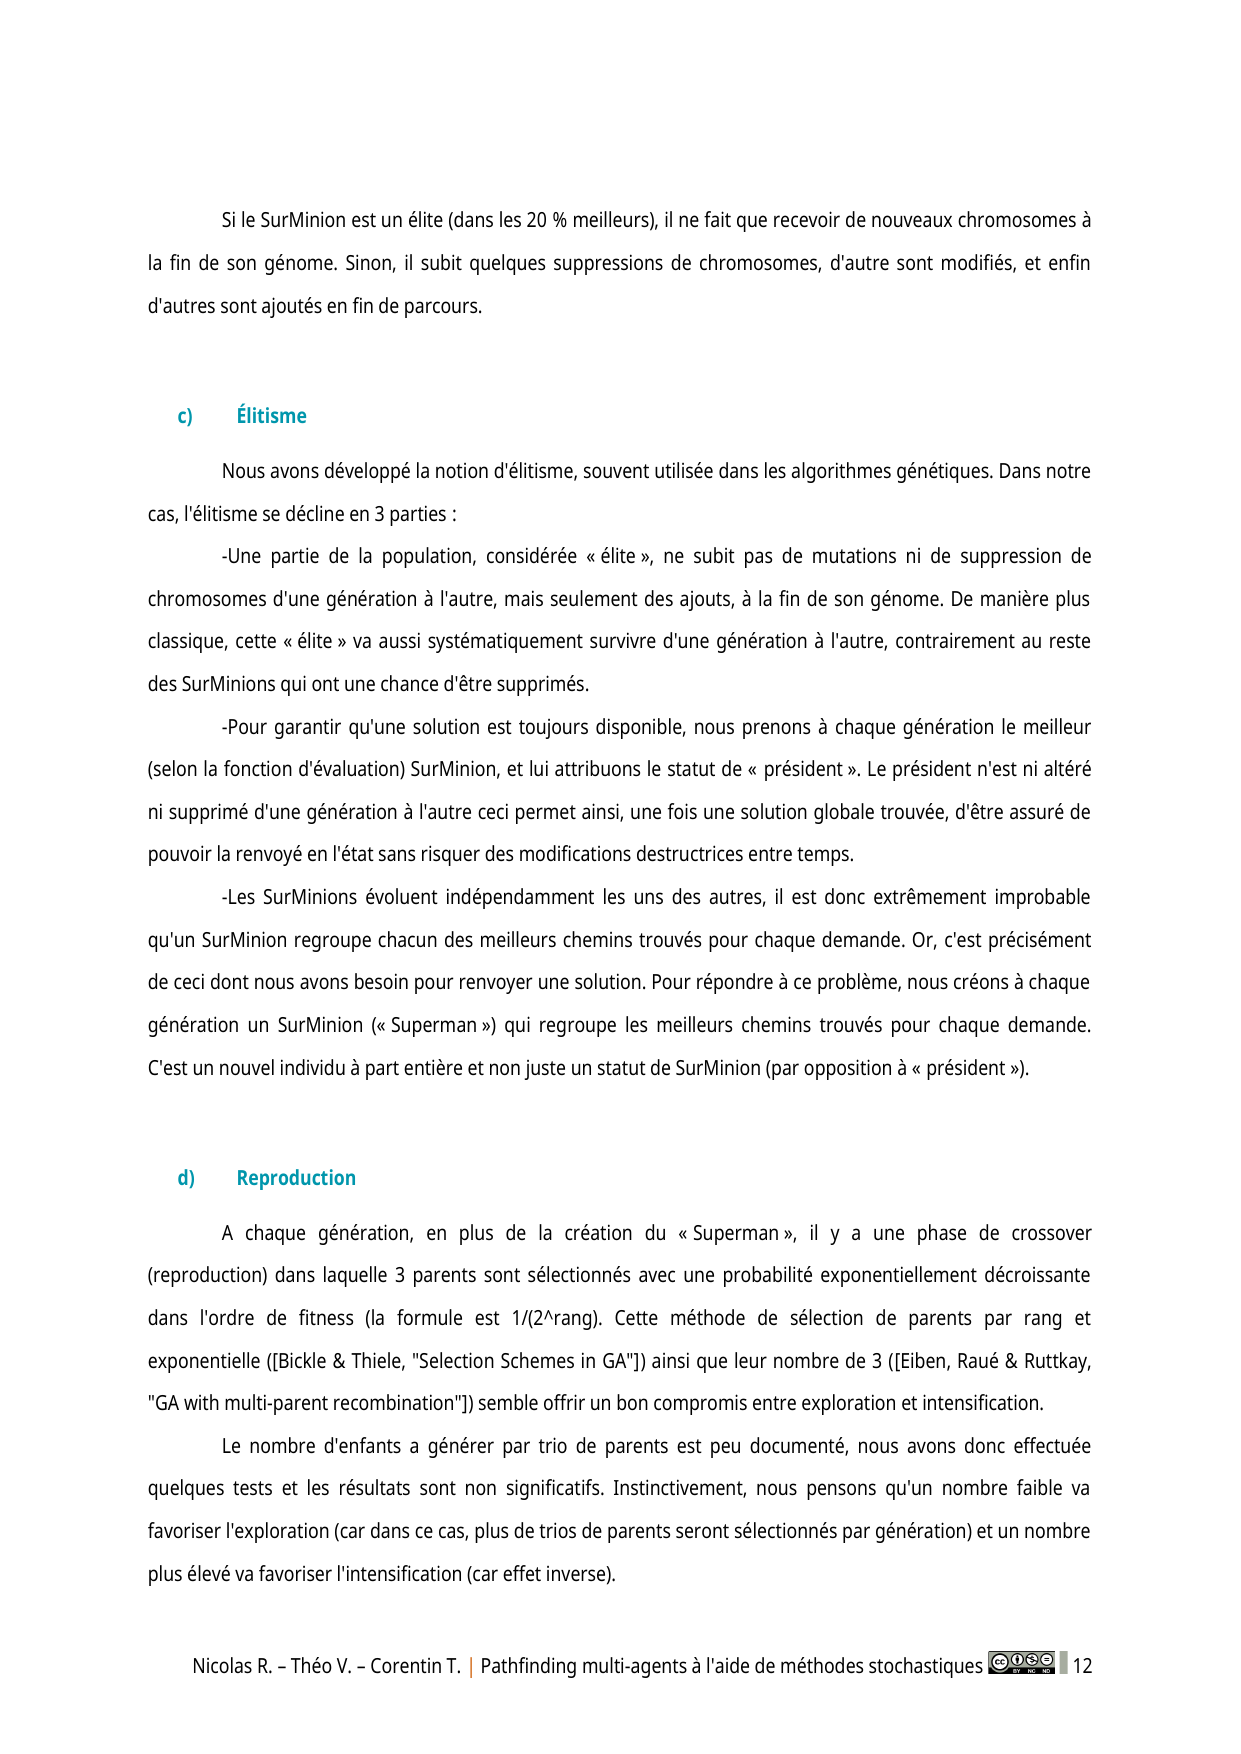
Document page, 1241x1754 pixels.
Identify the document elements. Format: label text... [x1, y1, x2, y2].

text Si le SurMinion est un élite (dans les 20 % meilleurs), il ne fait que recevoir de nouveaux chromosomes à la fin de son génome. Sinon, il subit quelques suppressions de chromosomes, d'autre sont modifiés, et enfin d'autres sont ajoutés en fin de parcours. [148, 206, 1092, 319]
text -Les SurMinions évoluent indépendamment les uns des autres, il est donc extrêmement improbable qu'un SurMinion regroupe chacun des meilleurs chemins trouvés pour chaque demande. Or, c'est précisément de ceci dont nous avons besoin pour renvoyer une solution. Pour répondre à ce problème, nous créons à chaque génération un SurMinion (« Superman ») qui regroupe les meilleurs chemins trouvés pour chaque demande. C'est un nouvel individu à part entière et non juste un statut de SurMinion (par opposition à « président »). [148, 882, 1092, 1081]
subtitle Reproduction [177, 1163, 1092, 1191]
text -Pour garantir qu'une solution est toujours disponible, nous prenons à chaque génération le meilleur (selon la fonction d'évaluation) SurMinion, et lui attribuons le statut de « président ». Le président n'est ni altéré ni supprimé d'une génération à l'autre ceci permet ainsi, une fois une solution globale trouvée, d'être assuré de pouvoir la renvoyé en l'état sans risquer des modifications destructrices entre temps. [148, 712, 1092, 868]
text A chaque génération, en plus de la création du « Superman », il y a une phase de crossover (reproduction) dans laquelle 3 parents sont sélectionnés avec une probabilité exponentiellement décroissante dans l'ordre de fitness (la formule est 1/(2^rang). Cette méthode de sélection de parents par rang et exponentielle ([Bickle & Thiele, "Selection Schemes in GA"]) ainsi que leur nombre de 3 ([Eiben, Raué & Ruttkay, "GA with multi-parent recombination"]) semble offrir un bon compromis entre exploration et intensification. [148, 1218, 1092, 1417]
text Nous avons développé la notion d'élitisme, souvent utilisée dans les algorithmes génétiques. Dans notre cas, l'élitisme se décline en 3 parties : [148, 456, 1092, 527]
text Le nombre d'enfants a générer par trio de parents est peu documenté, nous avons donc effectuée quelques tests et les résultats sont non significatifs. Instinctivement, nous pensons qu'un nombre faible va favoriser l'exploration (car dans ce cas, plus de trios de parents seront sélectionnés par génération) et un nombre plus élevé va favoriser l'intensification (car effet inverse). [148, 1431, 1092, 1587]
subtitle Élitisme [177, 401, 1092, 429]
picture [1059, 1651, 1068, 1674]
picture [988, 1651, 1055, 1674]
text -Une partie de la population, considérée « élite », ne subit pas de mutations ni de suppression de chromosomes d'une génération à l'autre, mais seulement des ajouts, à la fin de son génome. De manière plus classique, cette « élite » va aussi systématiquement survivre d'une génération à l'autre, contrairement au reste des SurMinions qui ont une chance d'être supprimés. [148, 541, 1092, 698]
